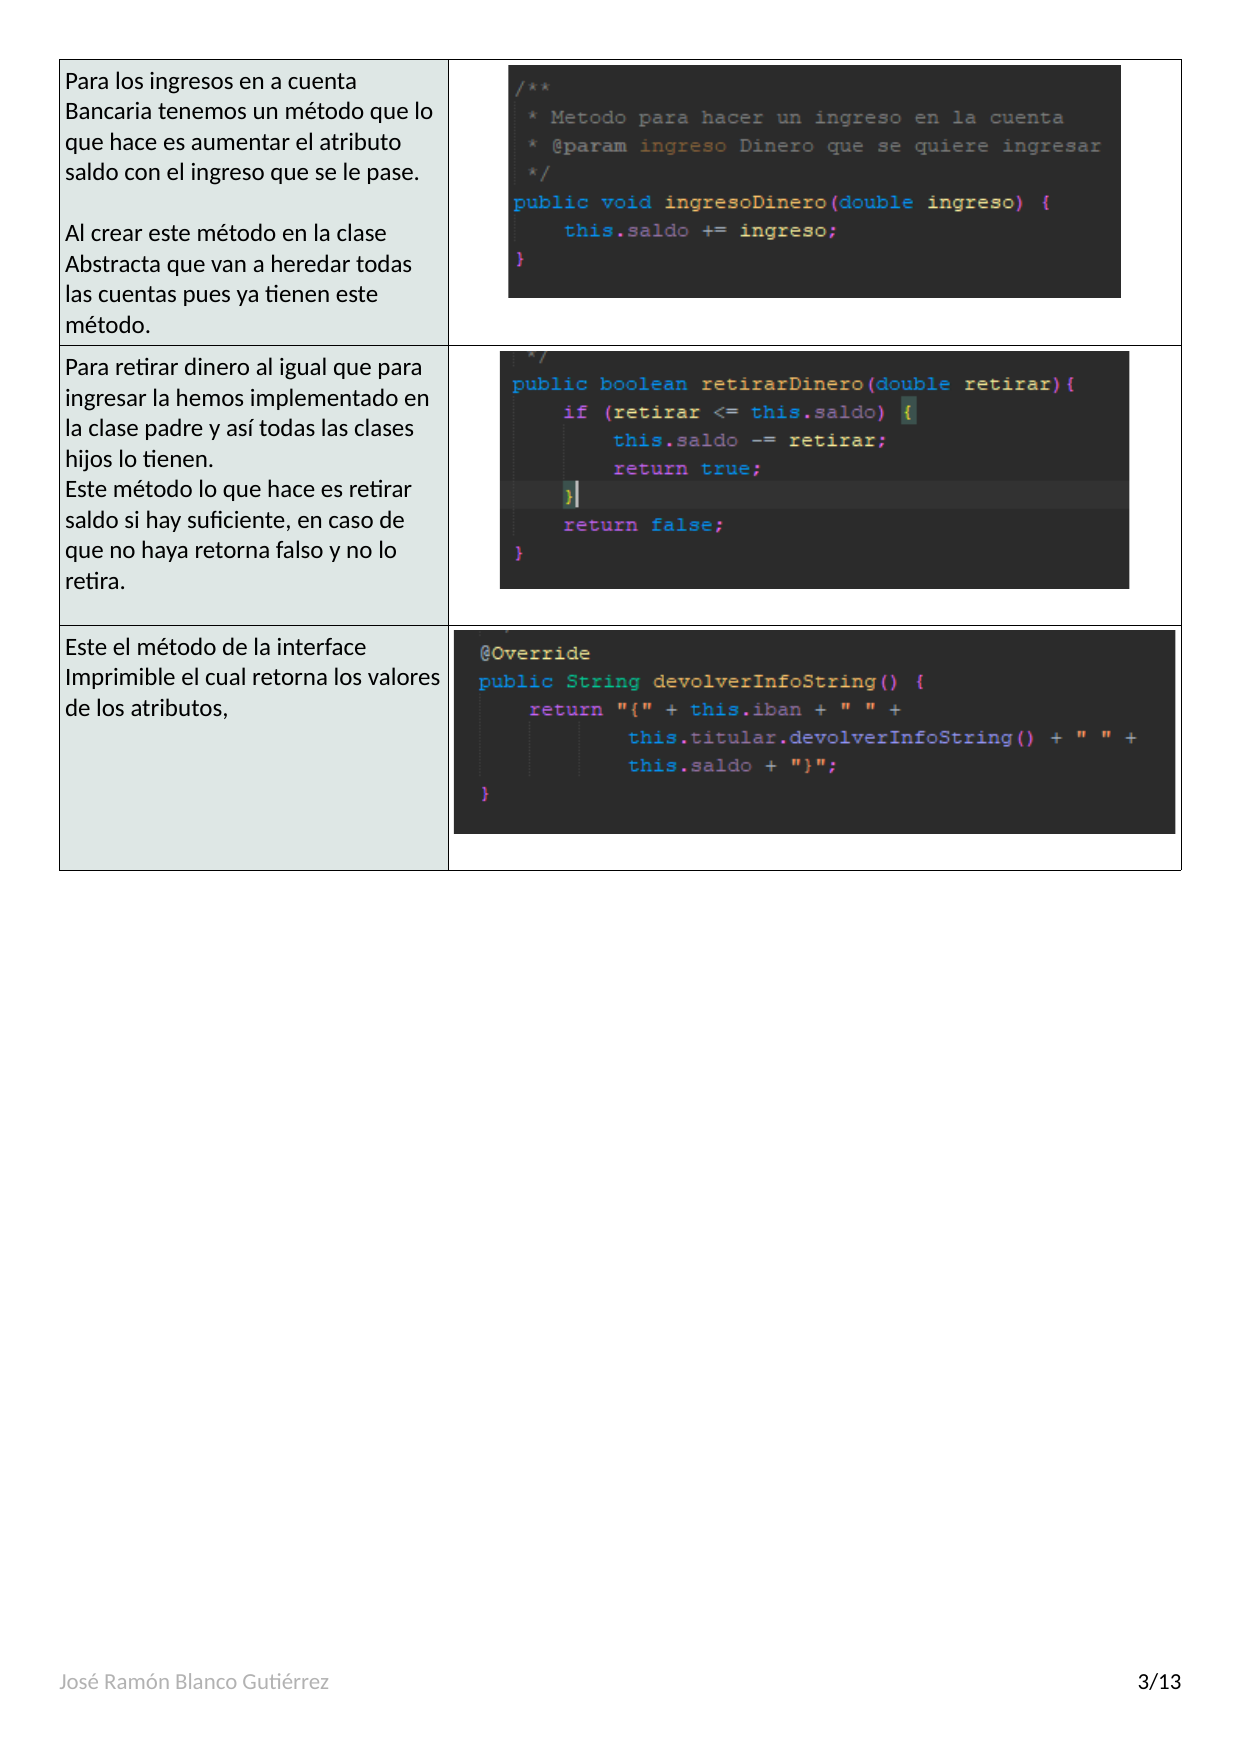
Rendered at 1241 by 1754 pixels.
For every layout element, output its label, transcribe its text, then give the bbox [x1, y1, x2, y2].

picture [508, 65, 1121, 298]
table_cell [449, 346, 1181, 625]
table_cell Para retirar dinero al igual que para ingresar la hemos implementado en la clase padre y así todas las clases hijos lo tienen. Este método lo que hace es retirar saldo si hay suficiente, en caso de que no haya retorna falso y no lo retira. [60, 346, 448, 625]
picture [453, 630, 1176, 834]
table_cell [449, 626, 1181, 870]
picture [499, 351, 1130, 589]
table_cell Para los ingresos en a cuenta Bancaria tenemos un método que lo que hace es aumentar el atributo saldo con el ingreso que se le pase. Al crear este método en la clase Abstracta que van a heredar todas las cuentas pues ya tienen este método. [60, 60, 448, 345]
table_cell [449, 60, 1181, 345]
table_cell Este el método de la interface Imprimible el cual retorna los valores de los atributos, [60, 626, 448, 870]
